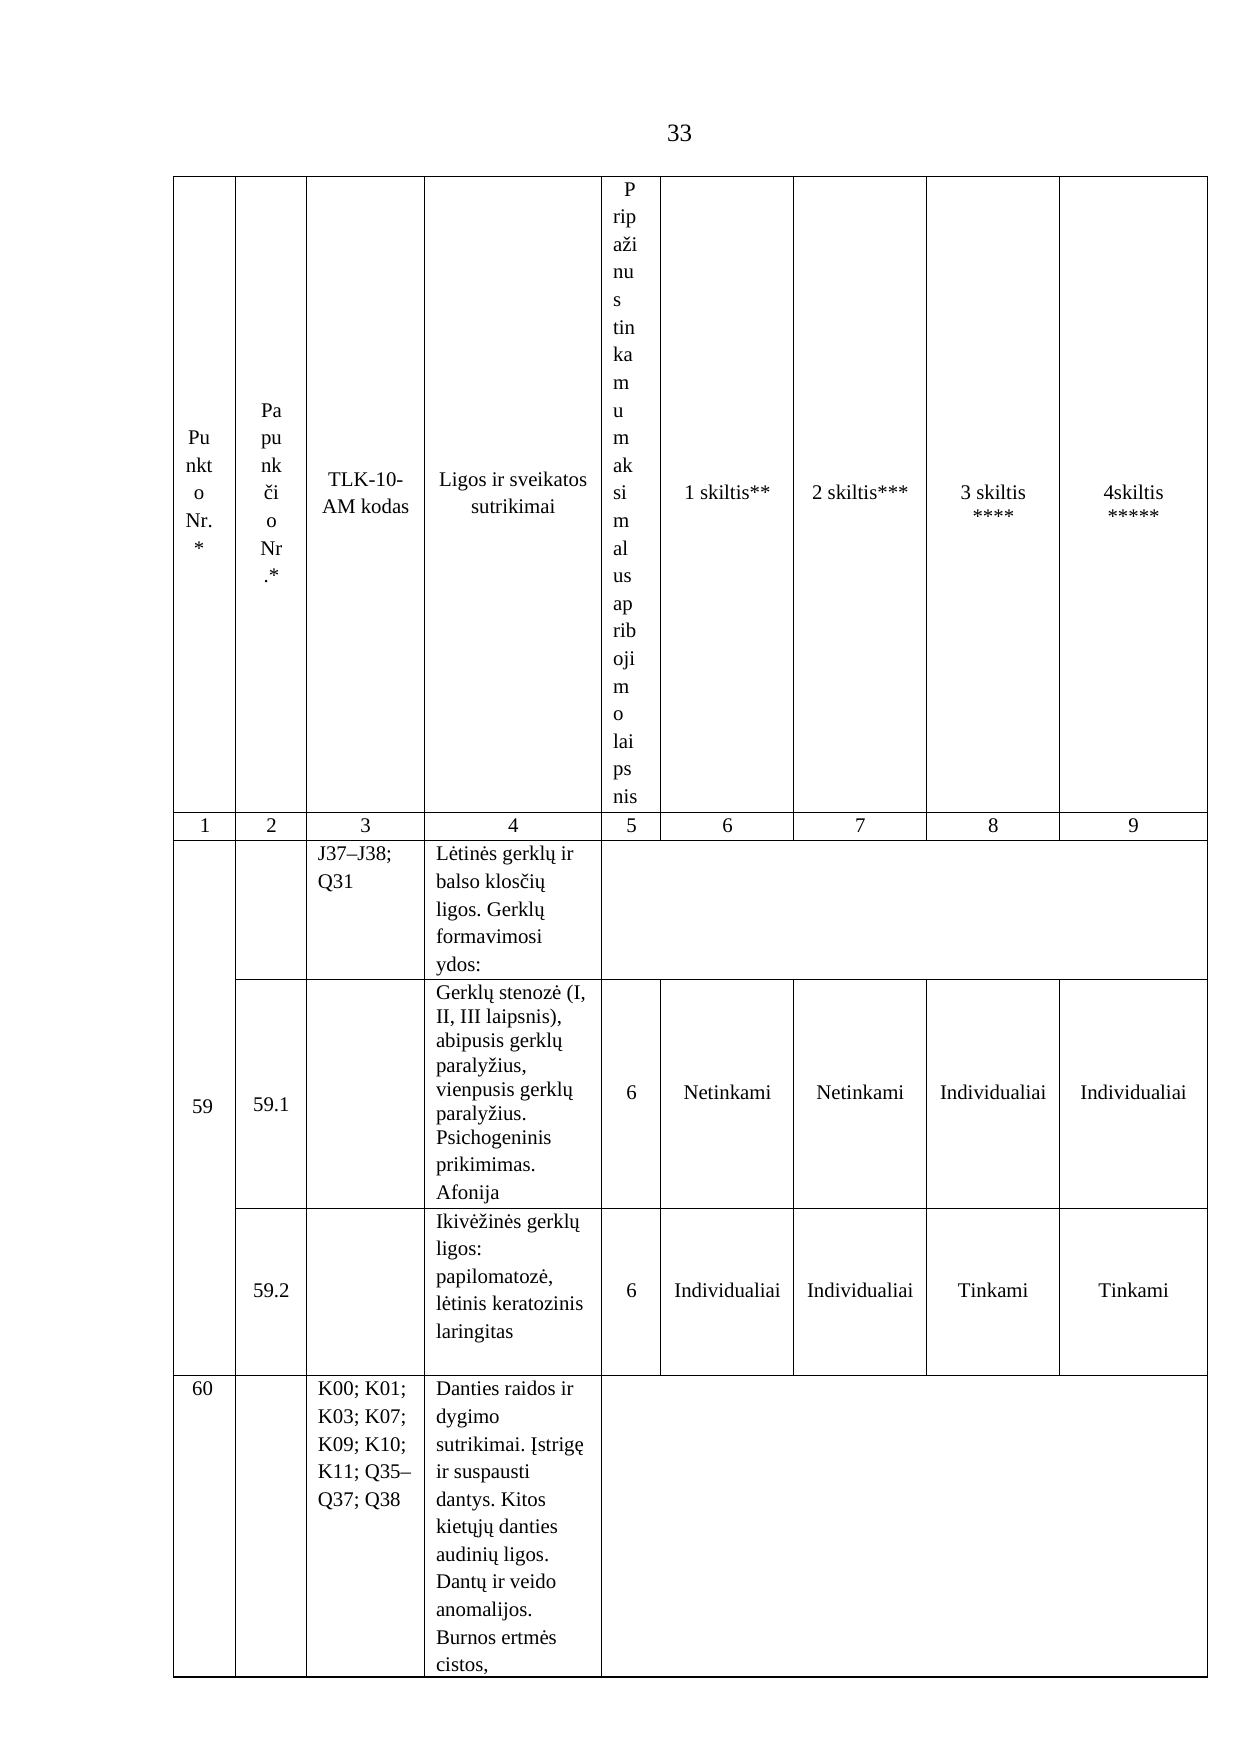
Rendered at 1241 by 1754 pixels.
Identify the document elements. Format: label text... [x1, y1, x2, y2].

table_cell Individualiai [1060, 980, 1207, 1207]
table_cell Tinkami [927, 1209, 1059, 1375]
table_cell [236, 841, 306, 979]
table_header 4skiltis ***** [1060, 177, 1207, 812]
table_header Papunkčio Nr.* [236, 177, 306, 812]
table_header Ligos ir sveikatos sutrikimai [425, 177, 601, 812]
table_cell 7 [794, 813, 926, 840]
table_cell [307, 1209, 424, 1375]
table_cell Netinkami [794, 980, 926, 1207]
table_cell Individualiai [661, 1209, 793, 1375]
table_cell 59.1 [236, 980, 306, 1207]
table_cell Danties raidos ir dygimo sutrikimai. Įstrigę ir suspausti dantys. Kitos kietųjų danties audinių ligos. Dantų ir veido anomalijos. Burnos ertmės cistos, [425, 1376, 601, 1676]
table_cell 59 [174, 841, 235, 1375]
table_cell Tinkami [1060, 1209, 1207, 1375]
table_cell Netinkami [661, 980, 793, 1207]
table_cell 8 [927, 813, 1059, 840]
table_header Pripažinus tinkamu maksimalus apribojimo laipsnis [602, 177, 660, 812]
table_cell 6 [602, 1209, 660, 1375]
table_cell 1 [174, 813, 235, 840]
table_cell J37–J38; Q31 [307, 841, 424, 979]
table_header 3 skiltis **** [927, 177, 1059, 812]
table_cell 59.2 [236, 1209, 306, 1375]
table_cell 9 [1060, 813, 1207, 840]
table_cell Individualiai [794, 1209, 926, 1375]
table_cell Gerklų stenozė (I, II, III laipsnis), abipusis gerklų paralyžius, vienpusis gerklų paralyžius. Psichogeninis prikimimas. Afonija [425, 980, 601, 1207]
table_cell 4 [425, 813, 601, 840]
table_header 1 skiltis** [661, 177, 793, 812]
table_cell 6 [661, 813, 793, 840]
table_cell [602, 1376, 1207, 1676]
table_cell [602, 841, 1207, 979]
table_cell [307, 980, 424, 1207]
table_cell 60 [174, 1376, 235, 1676]
table_cell Lėtinės gerklų ir balso klosčių ligos. Gerklų formavimosi ydos: [425, 841, 601, 979]
table_header Punkto Nr.* [174, 177, 235, 812]
table_header TLK-10-AM kodas [307, 177, 424, 812]
table_cell Individualiai [927, 980, 1059, 1207]
table_cell K00; K01; K03; K07; K09; K10; K11; Q35–Q37; Q38 [307, 1376, 424, 1676]
table_header 2 skiltis*** [794, 177, 926, 812]
table_cell 5 [602, 813, 660, 840]
table_cell [236, 1376, 306, 1676]
table_cell Ikivėžinės gerklų ligos: papilomatozė, lėtinis keratozinis laringitas [425, 1209, 601, 1375]
table_cell 2 [236, 813, 306, 840]
table_cell 6 [602, 980, 660, 1207]
table_cell 3 [307, 813, 424, 840]
